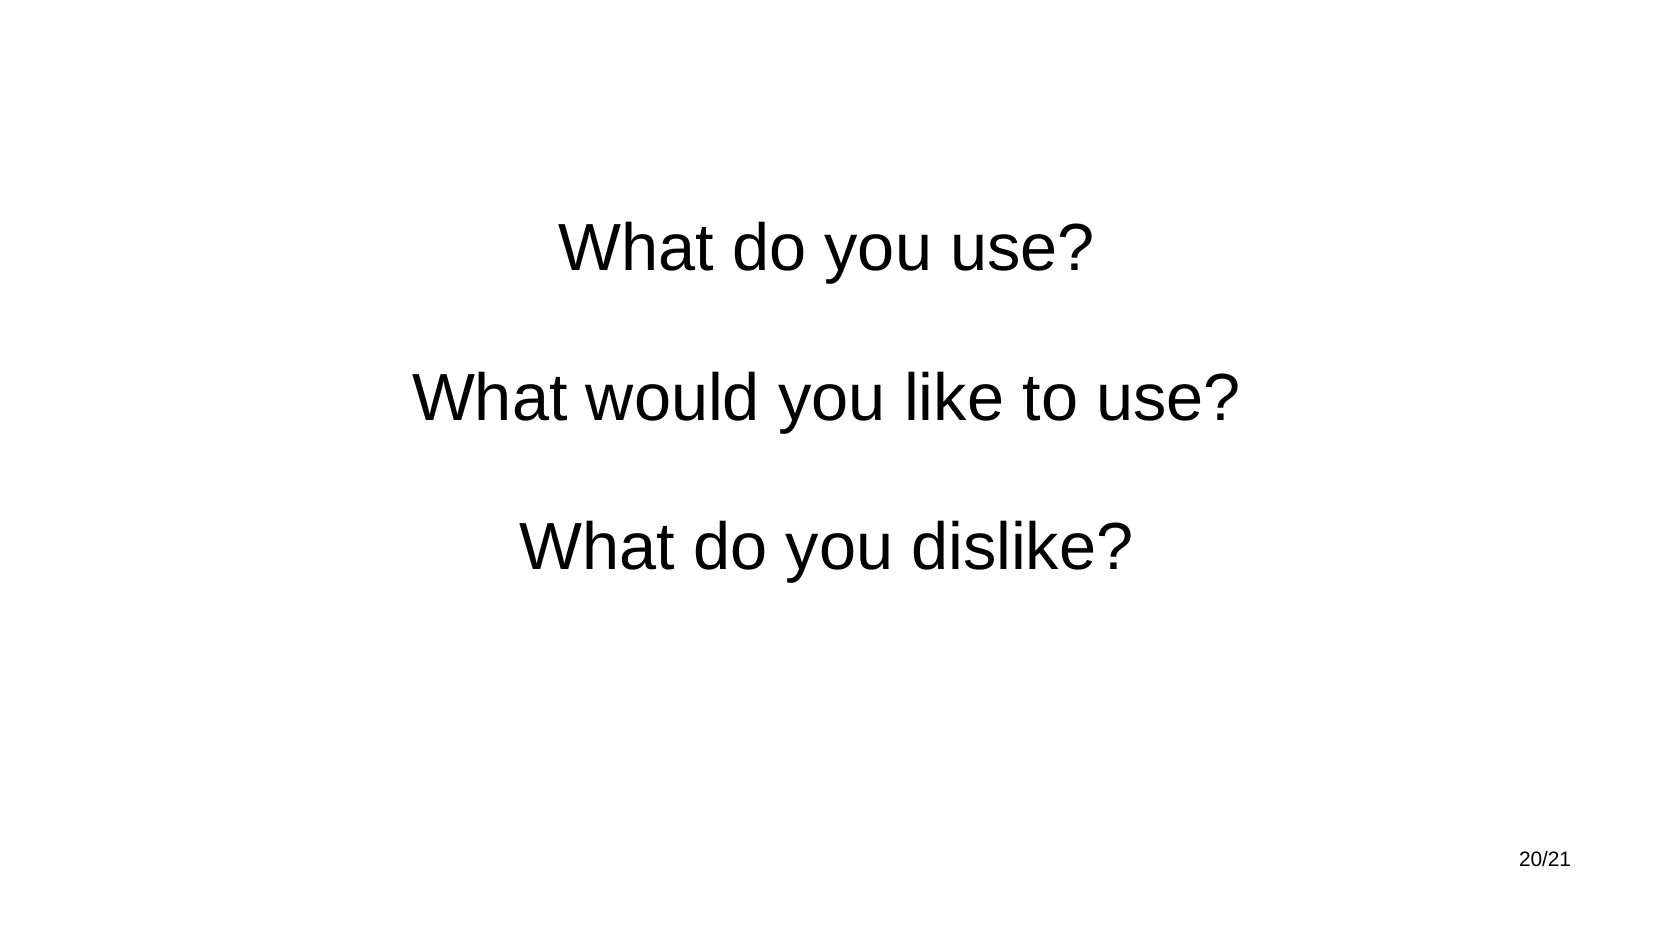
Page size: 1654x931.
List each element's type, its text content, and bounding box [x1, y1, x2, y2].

subtitle What do you use? What would you like to use? What do you dislike? [82, 37, 1571, 757]
